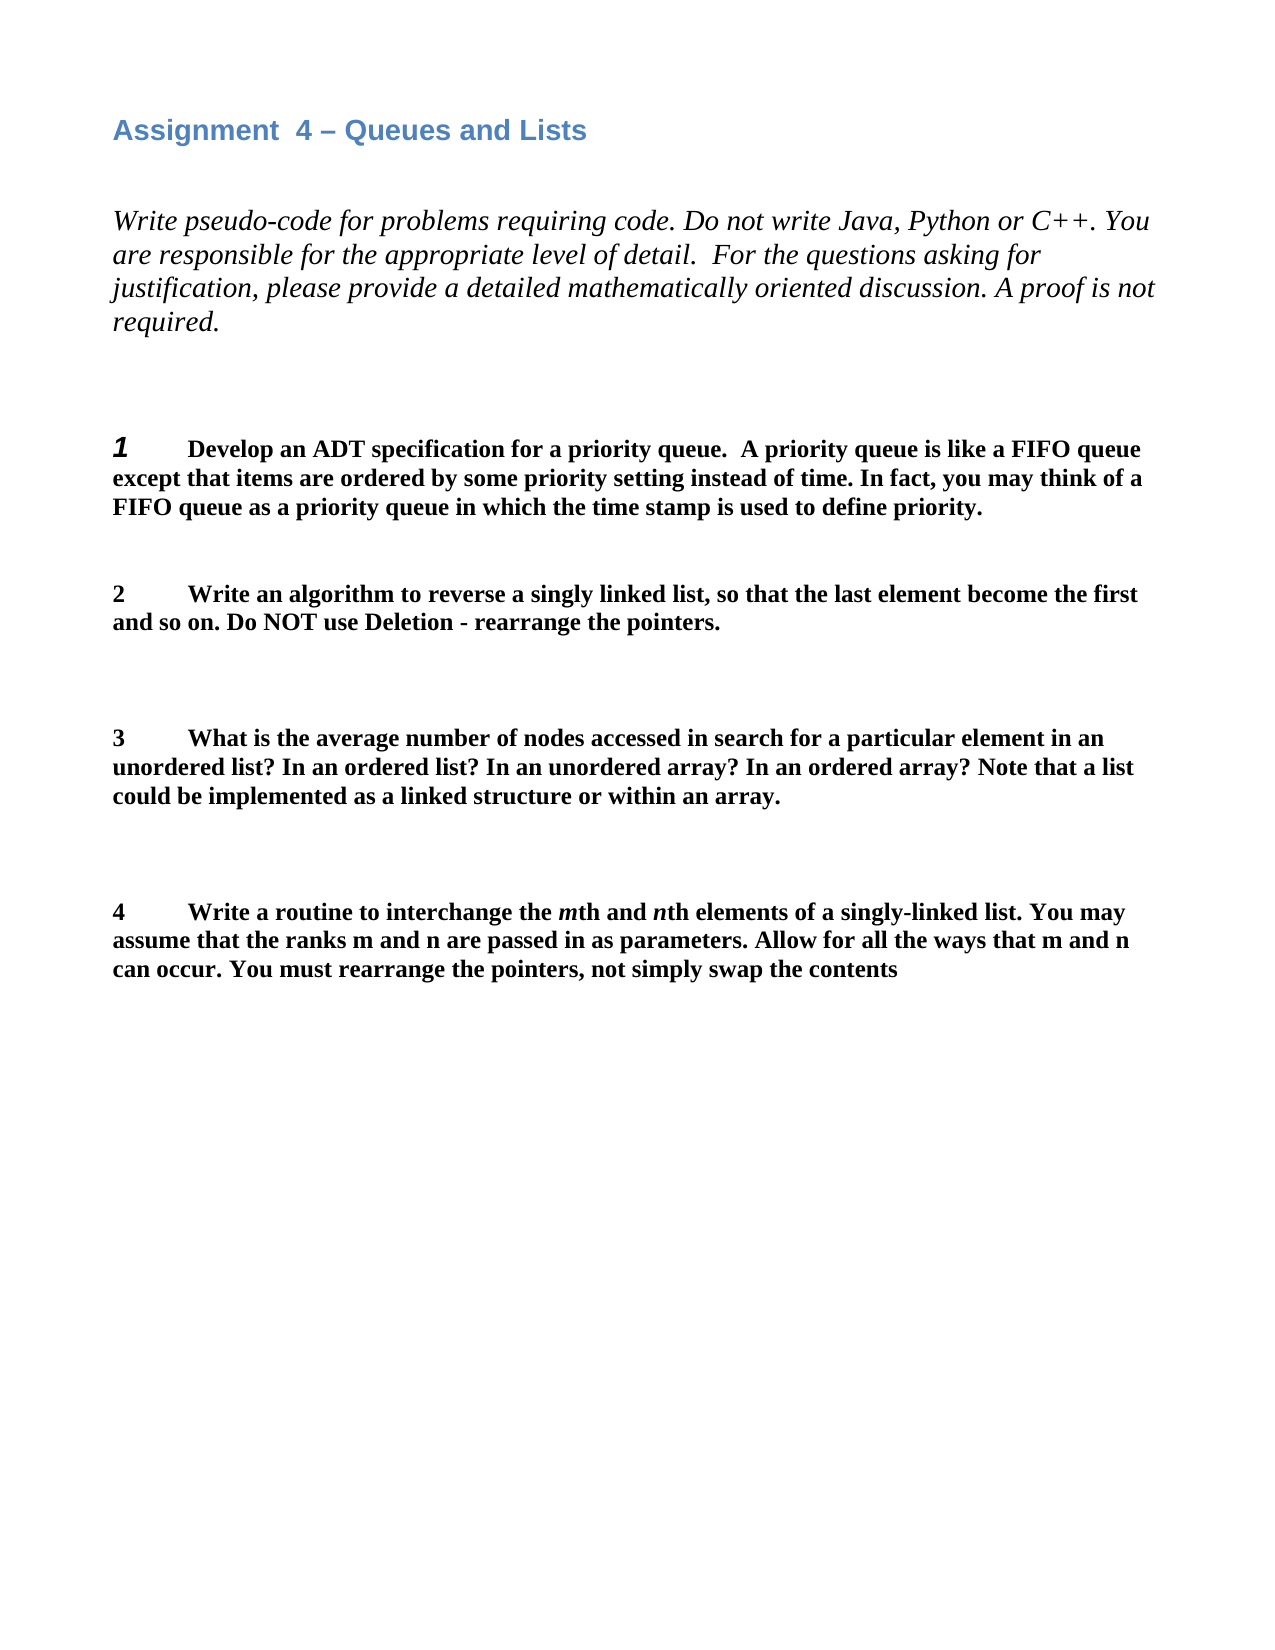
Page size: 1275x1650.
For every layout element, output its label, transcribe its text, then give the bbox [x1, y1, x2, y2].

list Write a routine to interchange the mth and nth elements of a singly-linked list. You may assume that the ranks m and n are passed in as parameters. Allow for all the ways that m and n can occur. You must rearrange the pointers, not simply swap the contents [112, 897, 1162, 983]
list Write an algorithm to reverse a singly linked list, so that the last element become the first and so on. Do NOT use Deletion - rearrange the pointers. [112, 579, 1162, 636]
list What is the average number of nodes accessed in search for a particular element in an unordered list? In an ordered list? In an unordered array? In an ordered array? Note that a list could be implemented as a linked structure or within an array. [112, 723, 1162, 809]
subtitle Develop an ADT specification for a priority queue. A priority queue is like a FIFO queue except that items are ordered by some priority setting instead of time. In fact, you may think of a FIFO queue as a priority queue in which the time stamp is used to define priority. [112, 430, 1162, 521]
text Assignment 4 – Queues and Lists [112, 112, 1162, 146]
text Write pseudo-code for problems requiring code. Do not write Java, Python or C++. You are responsible for the appropriate level of detail. For the questions asking for justification, please provide a detailed mathematically oriented discussion. A proof is not required. [112, 203, 1162, 338]
